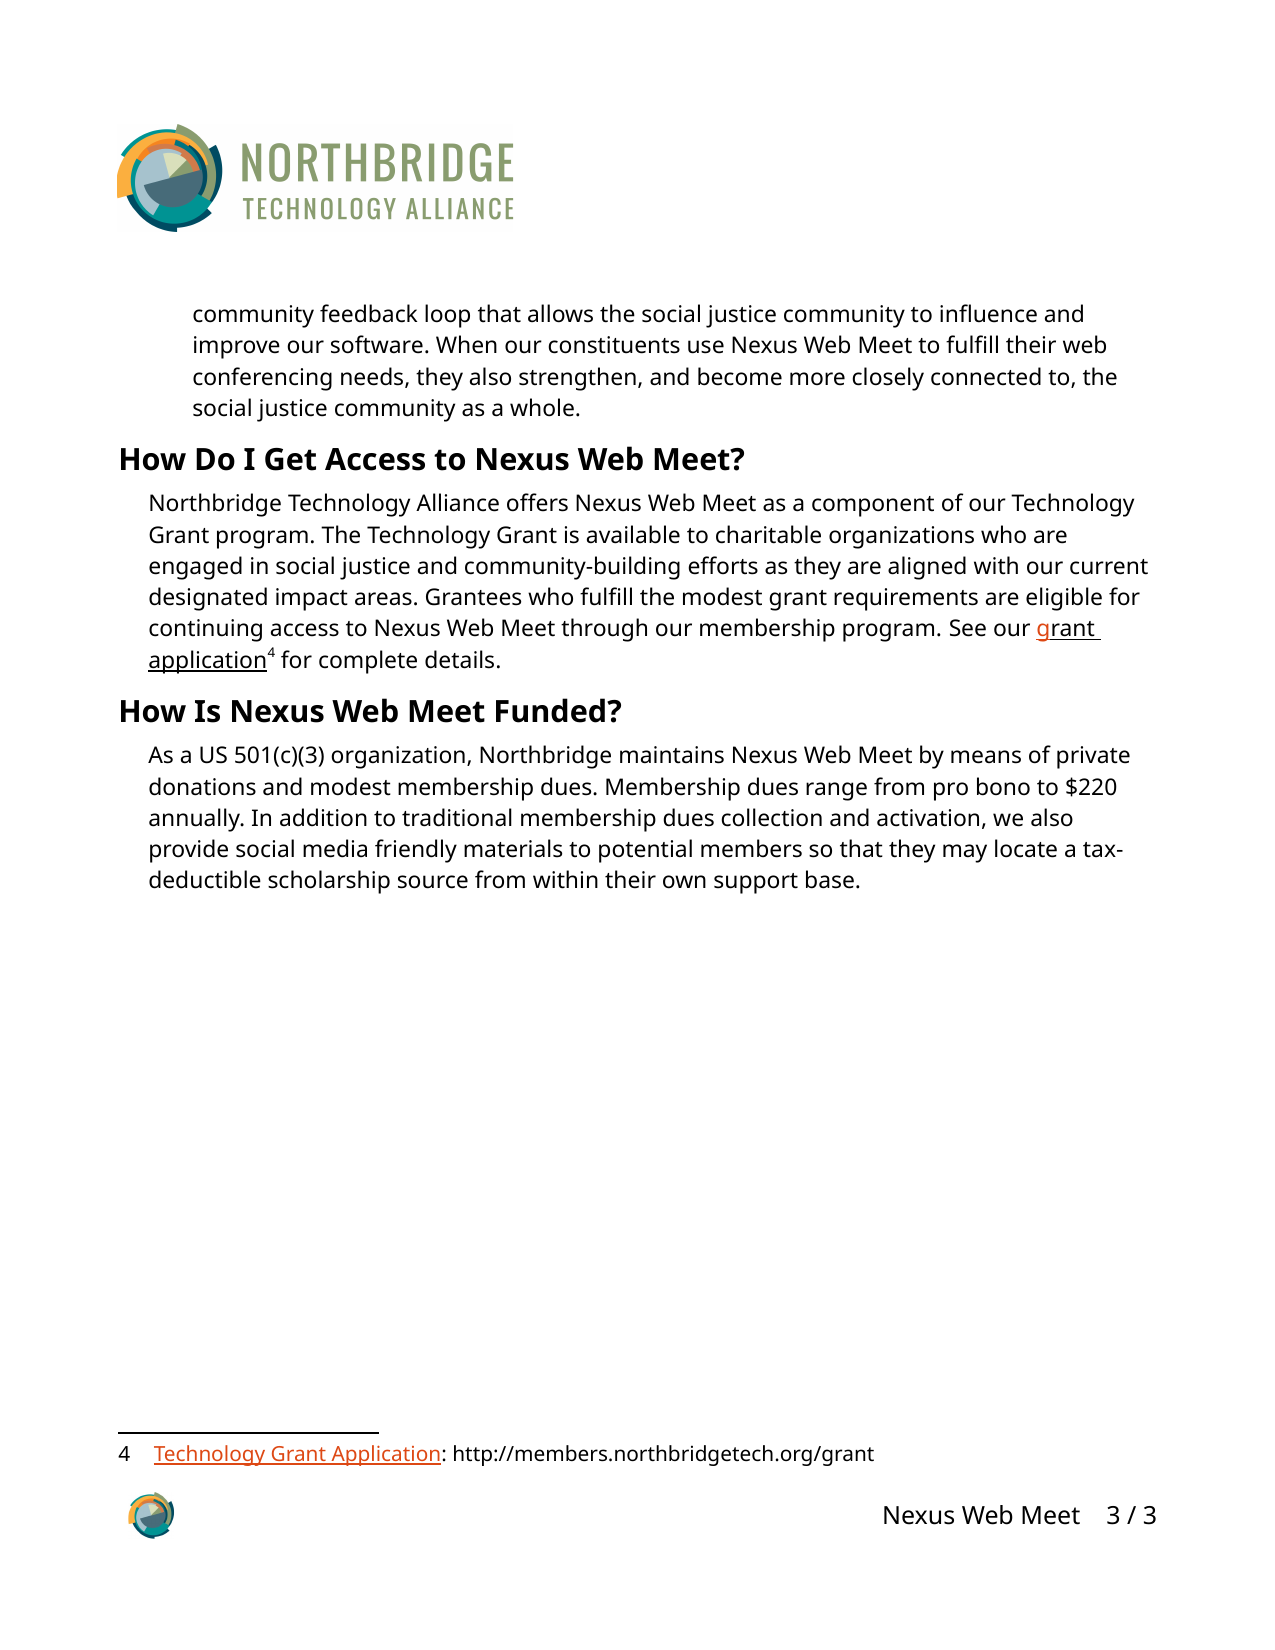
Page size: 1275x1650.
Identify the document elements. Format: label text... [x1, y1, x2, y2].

text As a US 501(c)(3) organization, Northbridge maintains Nexus Web Meet by means of private donations and modest membership dues. Membership dues range from pro bono to $220 annually. In addition to traditional membership dues collection and activation, we also provide social media friendly materials to potential members so that they may locate a tax-deductible scholarship source from within their own support base. [148, 739, 1157, 895]
picture [117, 124, 514, 232]
text Northbridge Technology Alliance offers Nexus Web Meet as a component of our Technology Grant program. The Technology Grant is available to charitable organizations who are engaged in social justice and community-building efforts as they are aligned with our current designated impact areas. Grantees who fulfill the modest grant requirements are eligible for continuing access to Nexus Web Meet through our membership program. See our grant application for complete details. [148, 487, 1157, 675]
text community feedback loop that allows the social justice community to influence and improve our software. When our constituents use Nexus Web Meet to fulfill their web conferencing needs, they also strengthen, and become more closely connected to, the social justice community as a whole. [192, 298, 1157, 423]
picture [128, 1492, 175, 1539]
text Technology Grant Application: http://members.northbridgetech.org/grant [118, 1439, 1157, 1468]
subtitle How Do I Get Access to Nexus Web Meet? [118, 438, 1157, 480]
subtitle How Is Nexus Web Meet Funded? [118, 690, 1157, 732]
